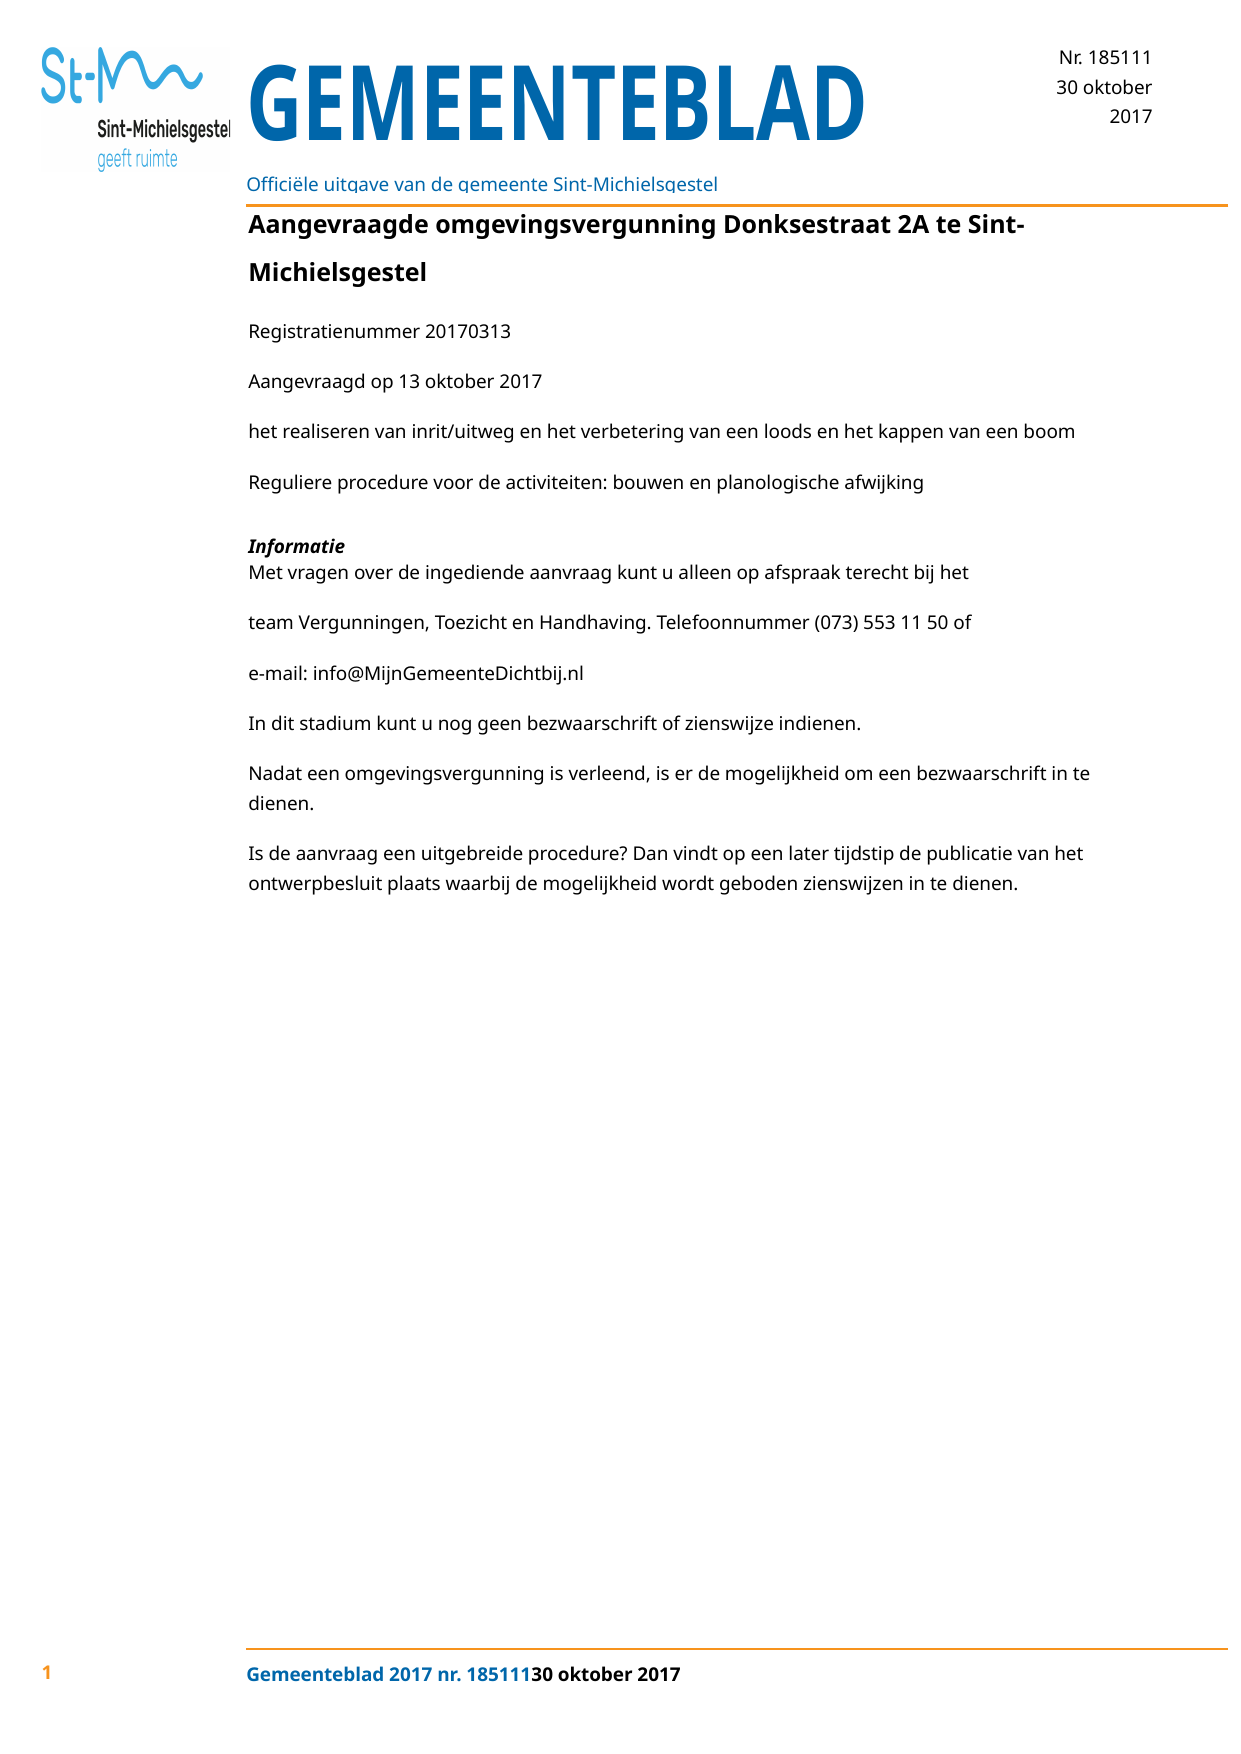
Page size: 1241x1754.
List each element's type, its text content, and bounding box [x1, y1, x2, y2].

text e-mail: info@MijnGemeenteDichtbij.nl [248, 660, 1152, 685]
text Registratienummer 20170313 [248, 318, 1152, 344]
text Informatie [248, 533, 1152, 559]
text Is de aanvraag een uitgebreide procedure? Dan vindt op een later tijdstip de publicatie van het ontwerpbesluit plaats waarbij de mogelijkheid wordt geboden zienswijzen in te dienen. [248, 841, 1152, 896]
text Aangevraagd op 13 oktober 2017 [248, 368, 1152, 394]
text Nadat een omgevingsvergunning is verleend, is er de mogelijkheid om een bezwaarschrift in te dienen. [248, 761, 1152, 816]
text Met vragen over de ingediende aanvraag kunt u alleen op afspraak terecht bij het [248, 559, 1152, 584]
text In dit stadium kunt u nog geen bezwaarschrift of zienswijze indienen. [248, 710, 1152, 736]
text Aangevraagde omgevingsvergunning Donksestraat 2A te Sint-Michielsgestel [248, 207, 1152, 288]
text het realiseren van inrit/uitweg en het verbetering van een loods en het kappen van een boom [248, 419, 1152, 444]
text Reguliere procedure voor de activiteiten: bouwen en planologische afwijking [248, 469, 1152, 495]
picture [41, 47, 231, 172]
text team Vergunningen, Toezicht en Handhaving. Telefoonnummer (073) 553 11 50 of [248, 609, 1152, 635]
